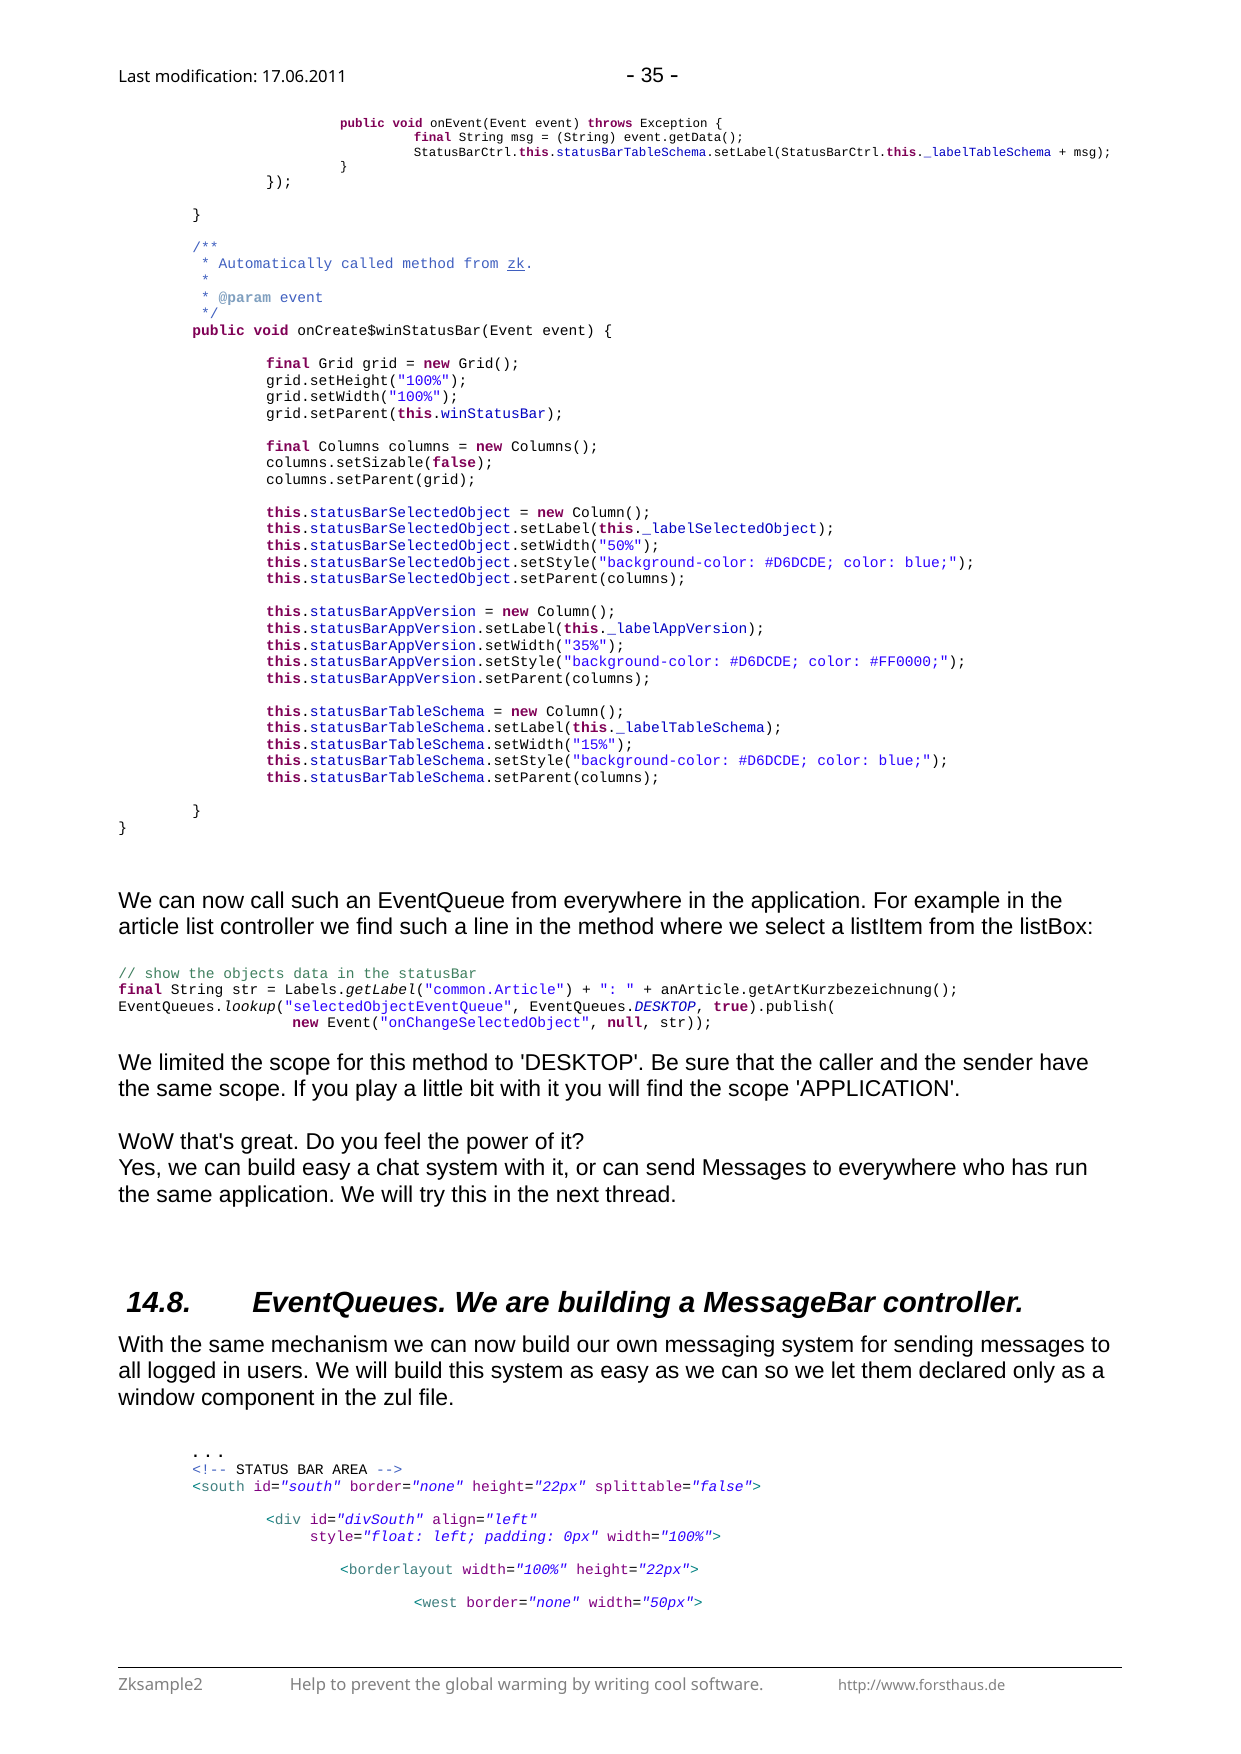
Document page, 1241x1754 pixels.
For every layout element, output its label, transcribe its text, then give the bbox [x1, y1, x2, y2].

text final String str = Labels.getLabel("common.Article") + ": " + anArticle.getArtKurzbezeichnung(); [118, 982, 1122, 999]
text <borderlayout width="100%" height="22px"> [118, 1562, 1122, 1578]
text */ [118, 306, 1122, 323]
text columns.setSizable(false); [118, 456, 1122, 472]
text grid.setWidth("100%"); [118, 389, 1122, 406]
text this.statusBarSelectedObject.setWidth("50%"); [118, 538, 1122, 555]
text grid.setParent(this.winStatusBar); [118, 406, 1122, 422]
text } [118, 803, 1122, 820]
text this.statusBarSelectedObject.setStyle("background-color: #D6DCDE; color: blue;"); [118, 555, 1122, 571]
text } [118, 160, 1122, 174]
subtitle EventQueues. We are building a MessageBar controller. [118, 1285, 1122, 1318]
text this.statusBarTableSchema.setWidth("15%"); [118, 737, 1122, 754]
text } [118, 820, 1122, 836]
text final String msg = (String) event.getData(); [118, 131, 1122, 146]
text <west border="none" width="50px"> [118, 1595, 1122, 1612]
text We limited the scope for this method to 'DESKTOP'. Be sure that the caller and the sender have the same scope. If you play a little bit with it you will find the scope 'APPLICATION'. [118, 1049, 1122, 1102]
text }); [118, 174, 1122, 191]
text StatusBarCtrl.this.statusBarTableSchema.setLabel(StatusBarCtrl.this._labelTableSchema + msg); [118, 146, 1122, 160]
text final Grid grid = new Grid(); [118, 356, 1122, 373]
text WoW that's great. Do you feel the power of it? [118, 1128, 1122, 1154]
text We can now call such an EventQueue from everywhere in the application. For example in the article list controller we find such a line in the method where we select a listItem from the listBox: [118, 887, 1122, 939]
text // show the objects data in the statusBar [118, 966, 1122, 982]
text EventQueues.lookup("selectedObjectEventQueue", EventQueues.DESKTOP, true).publish( [118, 999, 1122, 1016]
text * Automatically called method from zk. [118, 257, 1122, 273]
text this.statusBarTableSchema.setStyle("background-color: #D6DCDE; color: blue;"); [118, 754, 1122, 770]
text this.statusBarTableSchema.setLabel(this._labelTableSchema); [118, 721, 1122, 737]
text this.statusBarTableSchema = new Column(); [118, 704, 1122, 721]
text public void onCreate$winStatusBar(Event event) { [118, 323, 1122, 339]
text new Event("onChangeSelectedObject", null, str)); [118, 1016, 1122, 1032]
text <south id="south" border="none" height="22px" splittable="false"> [118, 1479, 1122, 1496]
text Yes, we can build easy a chat system with it, or can send Messages to everywhere who has run the same application. We will try this in the next thread. [118, 1154, 1122, 1207]
text } [118, 207, 1122, 224]
text style="float: left; padding: 0px" width="100%"> [118, 1529, 1122, 1545]
text grid.setHeight("100%"); [118, 373, 1122, 389]
text this.statusBarAppVersion.setParent(columns); [118, 671, 1122, 687]
text * [118, 273, 1122, 290]
text columns.setParent(grid); [118, 472, 1122, 489]
text With the same mechanism we can now build our own messaging system for sending messages to all logged in users. We will build this system as easy as we can so we let them declared only as a window component in the zul file. [118, 1331, 1122, 1410]
text this.statusBarTableSchema.setParent(columns); [118, 770, 1122, 787]
text this.statusBarSelectedObject = new Column(); [118, 505, 1122, 522]
text this.statusBarAppVersion.setLabel(this._labelAppVersion); [118, 621, 1122, 638]
text public void onEvent(Event event) throws Exception { [118, 117, 1122, 131]
text * @param event [118, 290, 1122, 306]
text /** [118, 240, 1122, 257]
text this.statusBarAppVersion = new Column(); [118, 604, 1122, 621]
text <!-- STATUS BAR AREA --> [118, 1462, 1122, 1479]
text this.statusBarAppVersion.setStyle("background-color: #D6DCDE; color: #FF0000;"); [118, 654, 1122, 671]
text this.statusBarSelectedObject.setLabel(this._labelSelectedObject); [118, 522, 1122, 538]
text this.statusBarAppVersion.setWidth("35%"); [118, 638, 1122, 654]
text . . . [118, 1436, 1122, 1462]
text final Columns columns = new Columns(); [118, 439, 1122, 456]
text this.statusBarSelectedObject.setParent(columns); [118, 571, 1122, 588]
text <div id="divSouth" align="left" [118, 1512, 1122, 1529]
